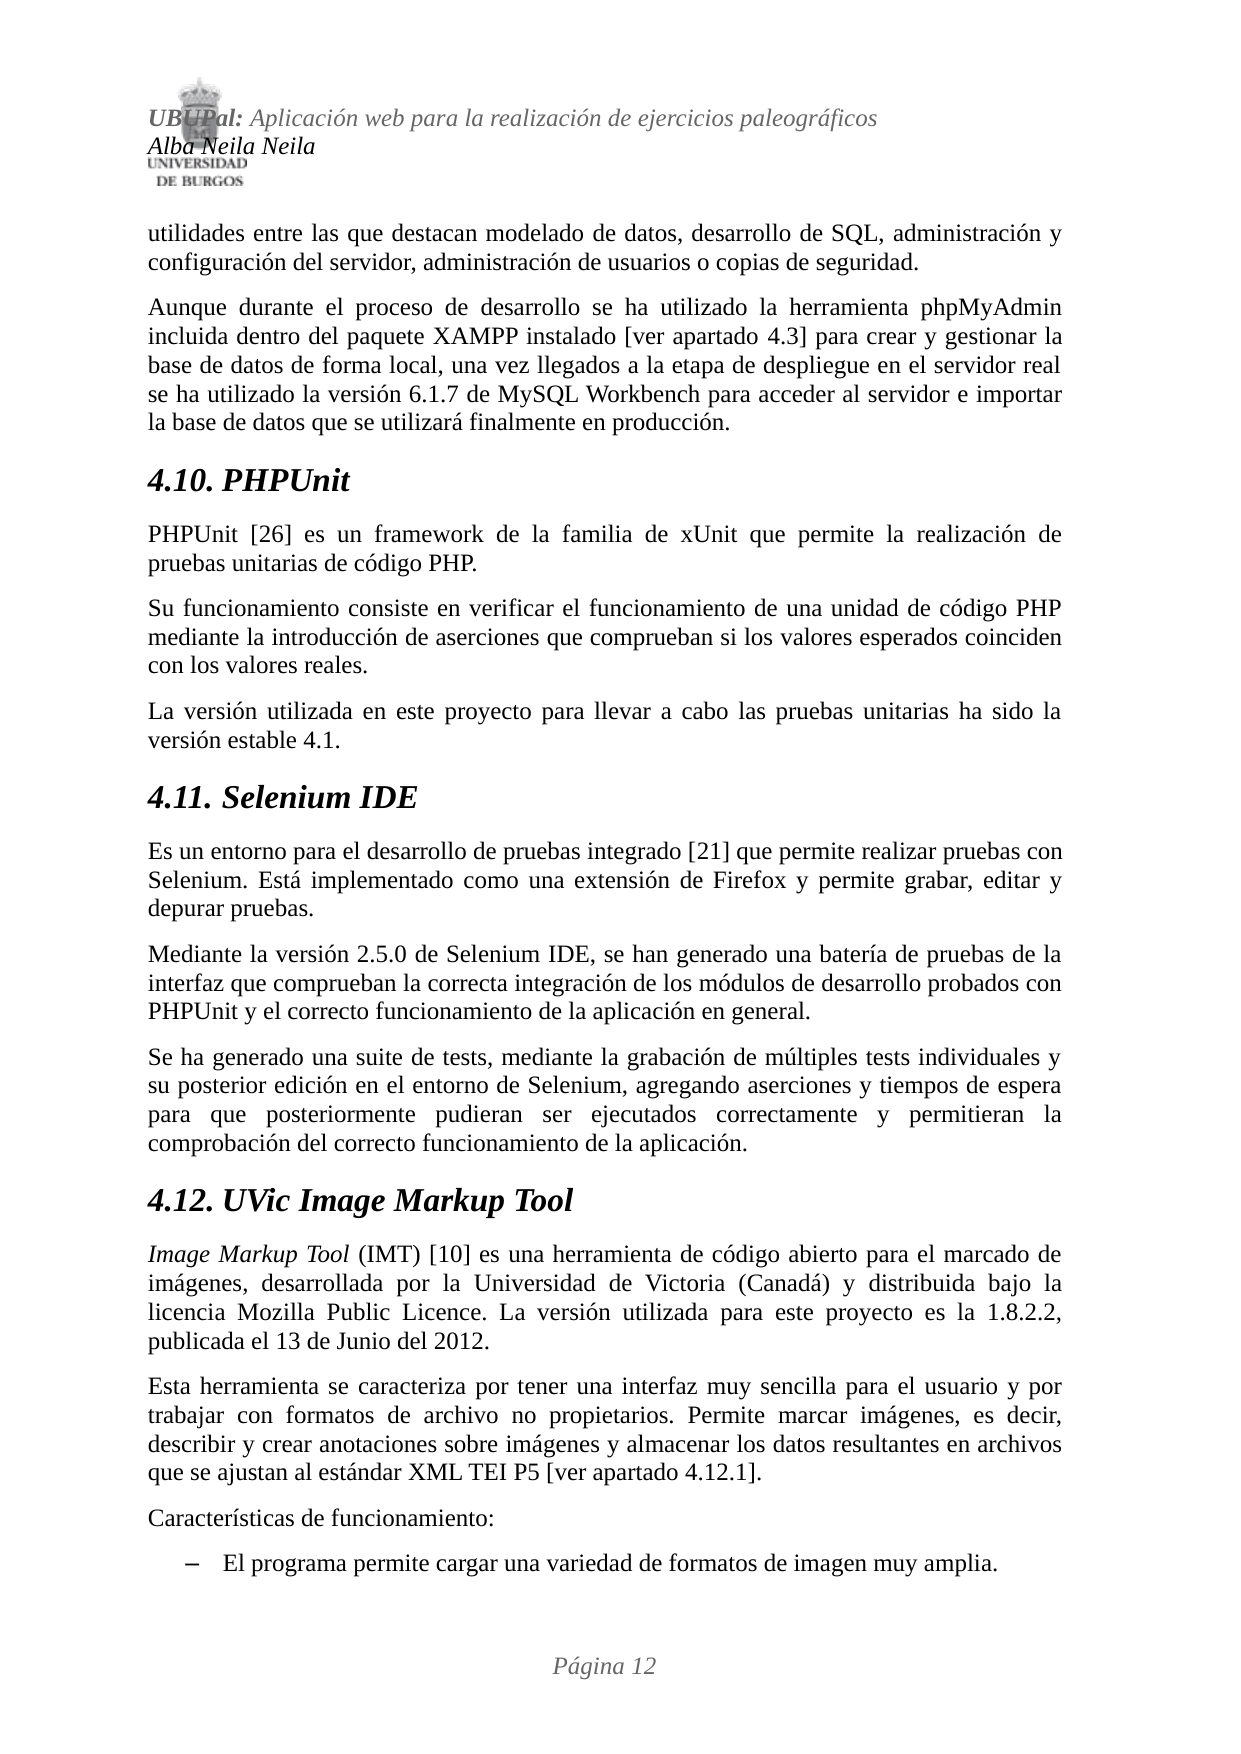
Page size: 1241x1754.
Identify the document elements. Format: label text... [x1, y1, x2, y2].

text Mediante la versión 2.5.0 de Selenium IDE, se han generado una batería de pruebas de la interfaz que comprueban la correcta integración de los módulos de desarrollo probados con PHPUnit y el correcto funcionamiento de la aplicación en general. [148, 939, 1063, 1025]
text Características de funcionamiento: [148, 1503, 1063, 1532]
subtitle UVic Image Markup Tool [148, 1181, 1063, 1219]
subtitle Selenium IDE [148, 777, 1063, 815]
text Se ha generado una suite de tests, mediante la grabación de múltiples tests individuales y su posterior edición en el entorno de Selenium, agregando aserciones y tiempos de espera para que posteriormente pudieran ser ejecutados correctamente y permitieran la comprobación del correcto funcionamiento de la aplicación. [148, 1042, 1063, 1157]
text La versión utilizada en este proyecto para llevar a cabo las pruebas unitarias ha sido la versión estable 4.1. [148, 696, 1063, 753]
subtitle PHPUnit [148, 460, 1063, 498]
list El programa permite cargar una variedad de formatos de imagen muy amplia. [185, 1548, 1063, 1577]
text Aunque durante el proceso de desarrollo se ha utilizado la herramienta phpMyAdmin incluida dentro del paquete XAMPP instalado [ver apartado 4.3.] para crear y gestionar la base de datos de forma local, una vez llegados a la etapa de despliegue en el servidor real se ha utilizado la versión 6.1.7 de MySQL Workbench para acceder al servidor e importar la base de datos que se utilizará finalmente en producción. [148, 292, 1063, 436]
text Esta herramienta se caracteriza por tener una interfaz muy sencilla para el usuario y por trabajar con formatos de archivo no propietarios. Permite marcar imágenes, es decir, describir y crear anotaciones sobre imágenes y almacenar los datos resultantes en archivos que se ajustan al estándar XML TEI P5 [ver apartado 4.12.1.]. [148, 1371, 1063, 1486]
text Es un entorno para el desarrollo de pruebas integrado [21] que permite realizar pruebas con Selenium. Está implementado como una extensión de Firefox y permite grabar, editar y depurar pruebas. [148, 836, 1063, 922]
text PHPUnit [26] es un framework de la familia de xUnit que permite la realización de pruebas unitarias de código PHP. [148, 519, 1063, 576]
text Image Markup Tool (IMT) [10] es una herramienta de código abierto para el marcado de imágenes, desarrollada por la Universidad de Victoria (Canadá) y distribuida bajo la licencia Mozilla Public Licence. La versión utilizada para este proyecto es la 1.8.2.2, publicada el 13 de Junio del 2012. [148, 1239, 1063, 1354]
picture [147, 77, 247, 186]
text Su funcionamiento consiste en verificar el funcionamiento de una unidad de código PHP mediante la introducción de aserciones que comprueban si los valores esperados coinciden con los valores reales. [148, 593, 1063, 679]
text utilidades entre las que destacan modelado de datos, desarrollo de SQL, administración y configuración del servidor, administración de usuarios o copias de seguridad. [148, 218, 1063, 276]
